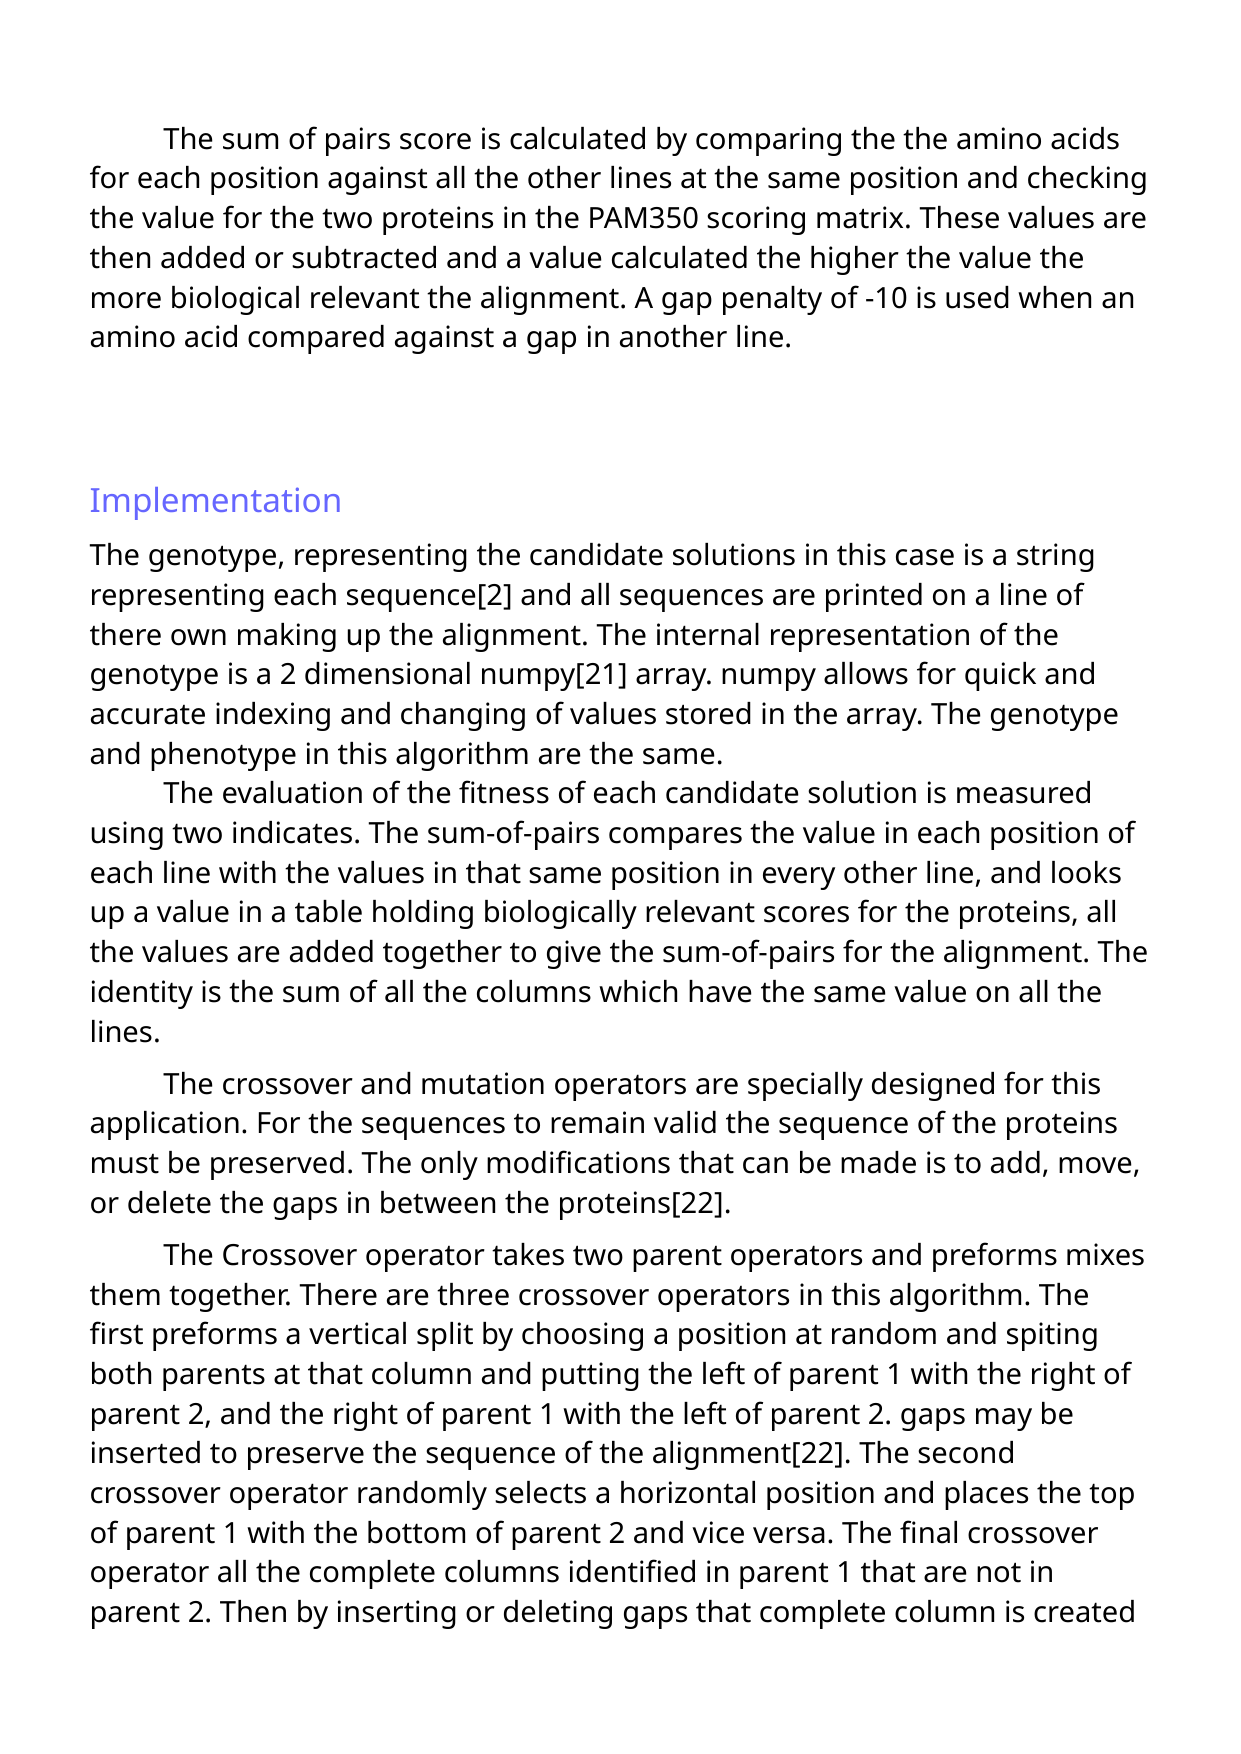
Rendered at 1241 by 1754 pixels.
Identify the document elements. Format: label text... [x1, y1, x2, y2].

subtitle Implementation [89, 477, 1152, 522]
text The genotype, representing the candidate solutions in this case is a string representing each sequence[2] and all sequences are printed on a line of there own making up the alignment. The internal representation of the genotype is a 2 dimensional numpy[21] array. numpy allows for quick and accurate indexing and changing of values stored in the array. The genotype and phenotype in this algorithm are the same. [89, 534, 1152, 773]
text The crossover and mutation operators are specially designed for this application. For the sequences to remain valid the sequence of the proteins must be preserved. The only modifications that can be made is to add, move, or delete the gaps in between the proteins[22]. [89, 1063, 1152, 1222]
text The sum of pairs score is calculated by comparing the the amino acids for each position against all the other lines at the same position and checking the value for the two proteins in the PAM350 scoring matrix. These values are then added or subtracted and a value calculated the higher the value the more biological relevant the alignment. A gap penalty of -10 is used when an amino acid compared against a gap in another line. [89, 118, 1152, 356]
text The Crossover operator takes two parent operators and preforms mixes them together. There are three crossover operators in this algorithm. The first preforms a vertical split by choosing a position at random and spiting both parents at that column and putting the left of parent 1 with the right of parent 2, and the right of parent 1 with the left of parent 2. gaps may be inserted to preserve the sequence of the alignment[22]. The second crossover operator randomly selects a horizontal position and places the top of parent 1 with the bottom of parent 2 and vice versa. The final crossover operator all the complete columns identified in parent 1 that are not in parent 2. Then by inserting or deleting gaps that complete column is created [89, 1234, 1152, 1631]
text The evaluation of the fitness of each candidate solution is measured using two indicates. The sum-of-pairs compares the value in each position of each line with the values in that same position in every other line, and looks up a value in a table holding biologically relevant scores for the proteins, all the values are added together to give the sum-of-pairs for the alignment. The identity is the sum of all the columns which have the same value on all the lines. [89, 773, 1152, 1051]
